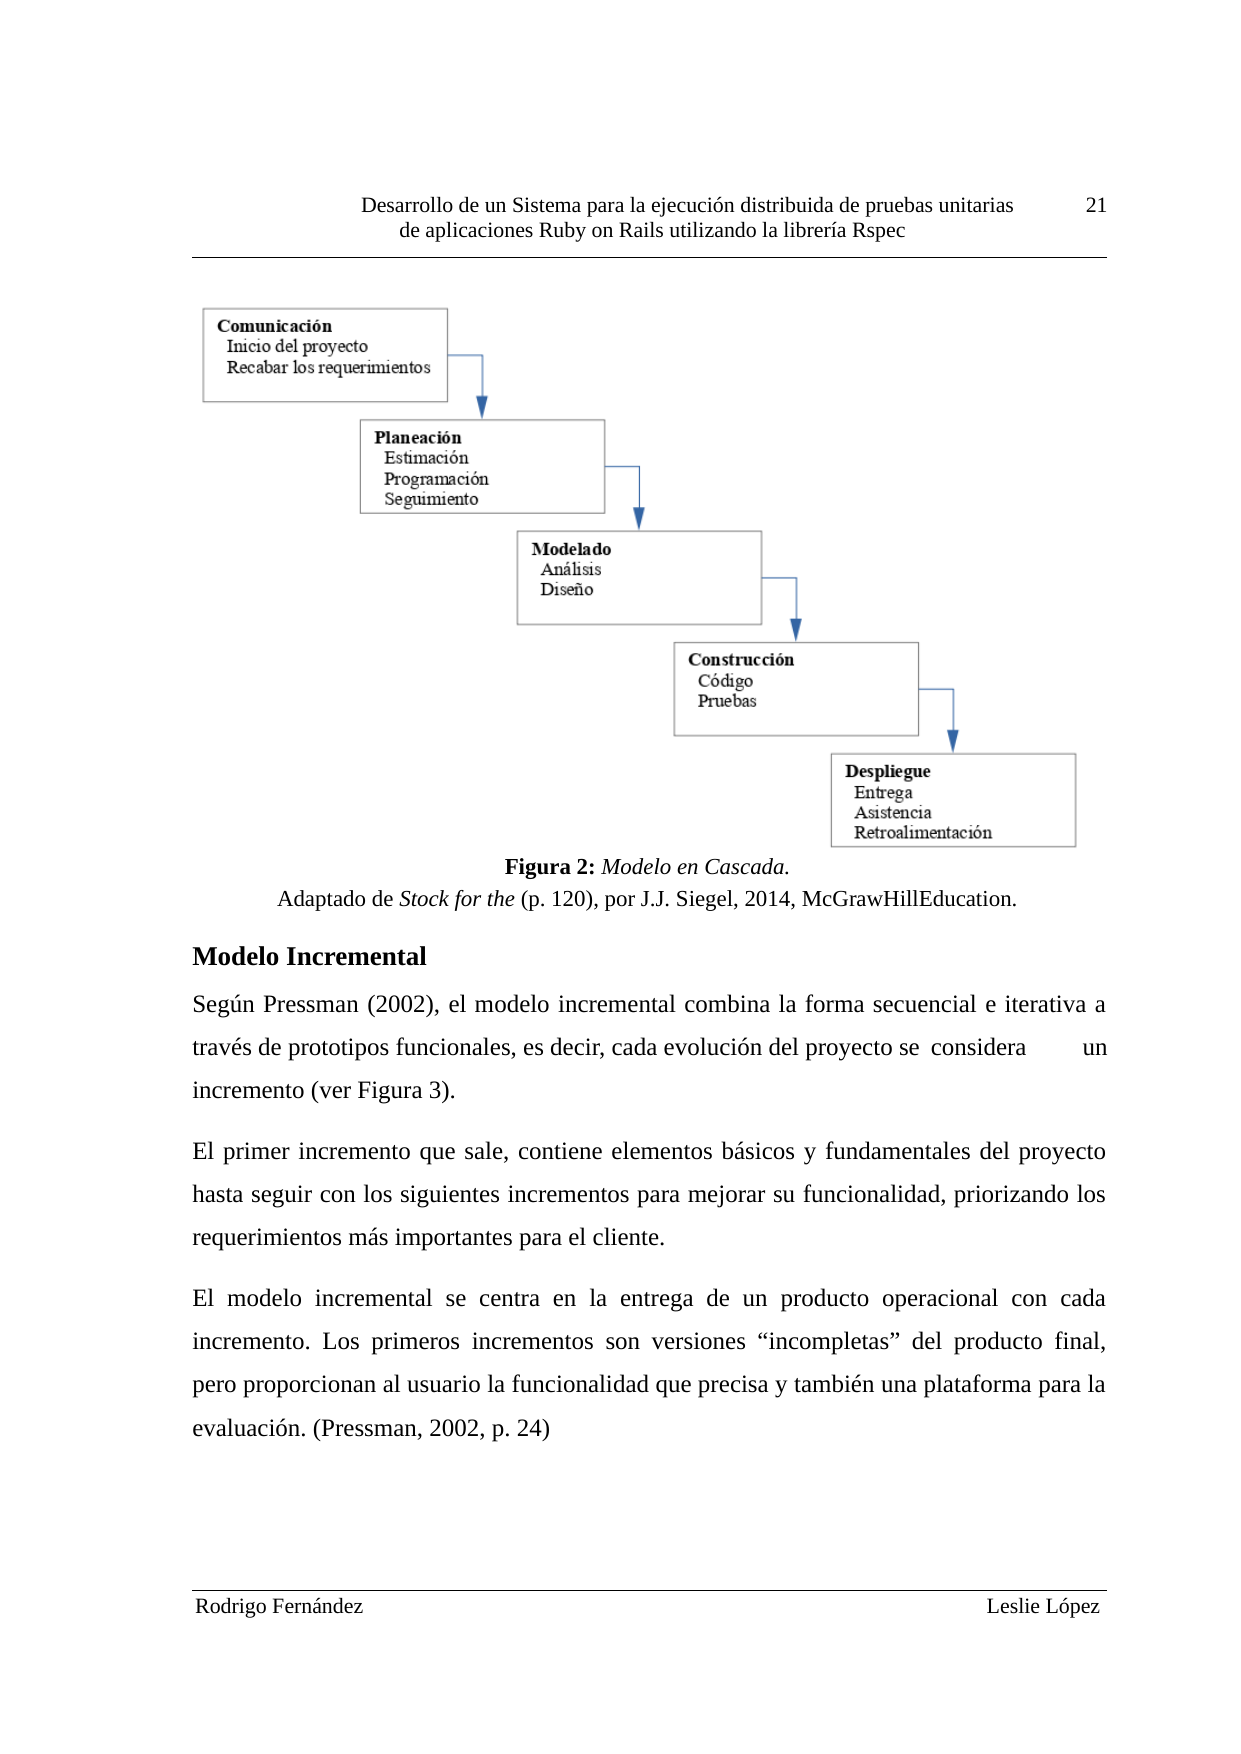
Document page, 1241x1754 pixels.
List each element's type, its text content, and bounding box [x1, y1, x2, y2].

text Según Pressman (2002)⁠, el modelo incremental combina la forma secuencial e iterativa a través de prototipos funcionales, es decir, cada evolución del proyecto se considera un incremento (ver Figura 3). [192, 989, 1107, 1104]
text El modelo incremental se centra en la entrega de un producto operacional con cada incremento. Los primeros incrementos son versiones “incompletas” del producto final, pero proporcionan al usuario la funcionalidad que precisa y también una plataforma para la evaluación. (Pressman, 2002, p. 24) [192, 1283, 1107, 1441]
text Figura 2: Modelo en Cascada. [199, 283, 1096, 879]
text Adaptado de Stock for the (p. 120), por J.J. Siegel, 2014, McGrawHillEducation. [199, 885, 1096, 911]
text Modelo Incremental [192, 940, 1107, 971]
text El primer incremento que sale, contiene elementos básicos y fundamentales del proyecto hasta seguir con los siguientes incrementos para mejorar su funcionalidad, priorizando los requerimientos más importantes para el cliente. [192, 1136, 1107, 1251]
picture [198, 303, 1081, 853]
